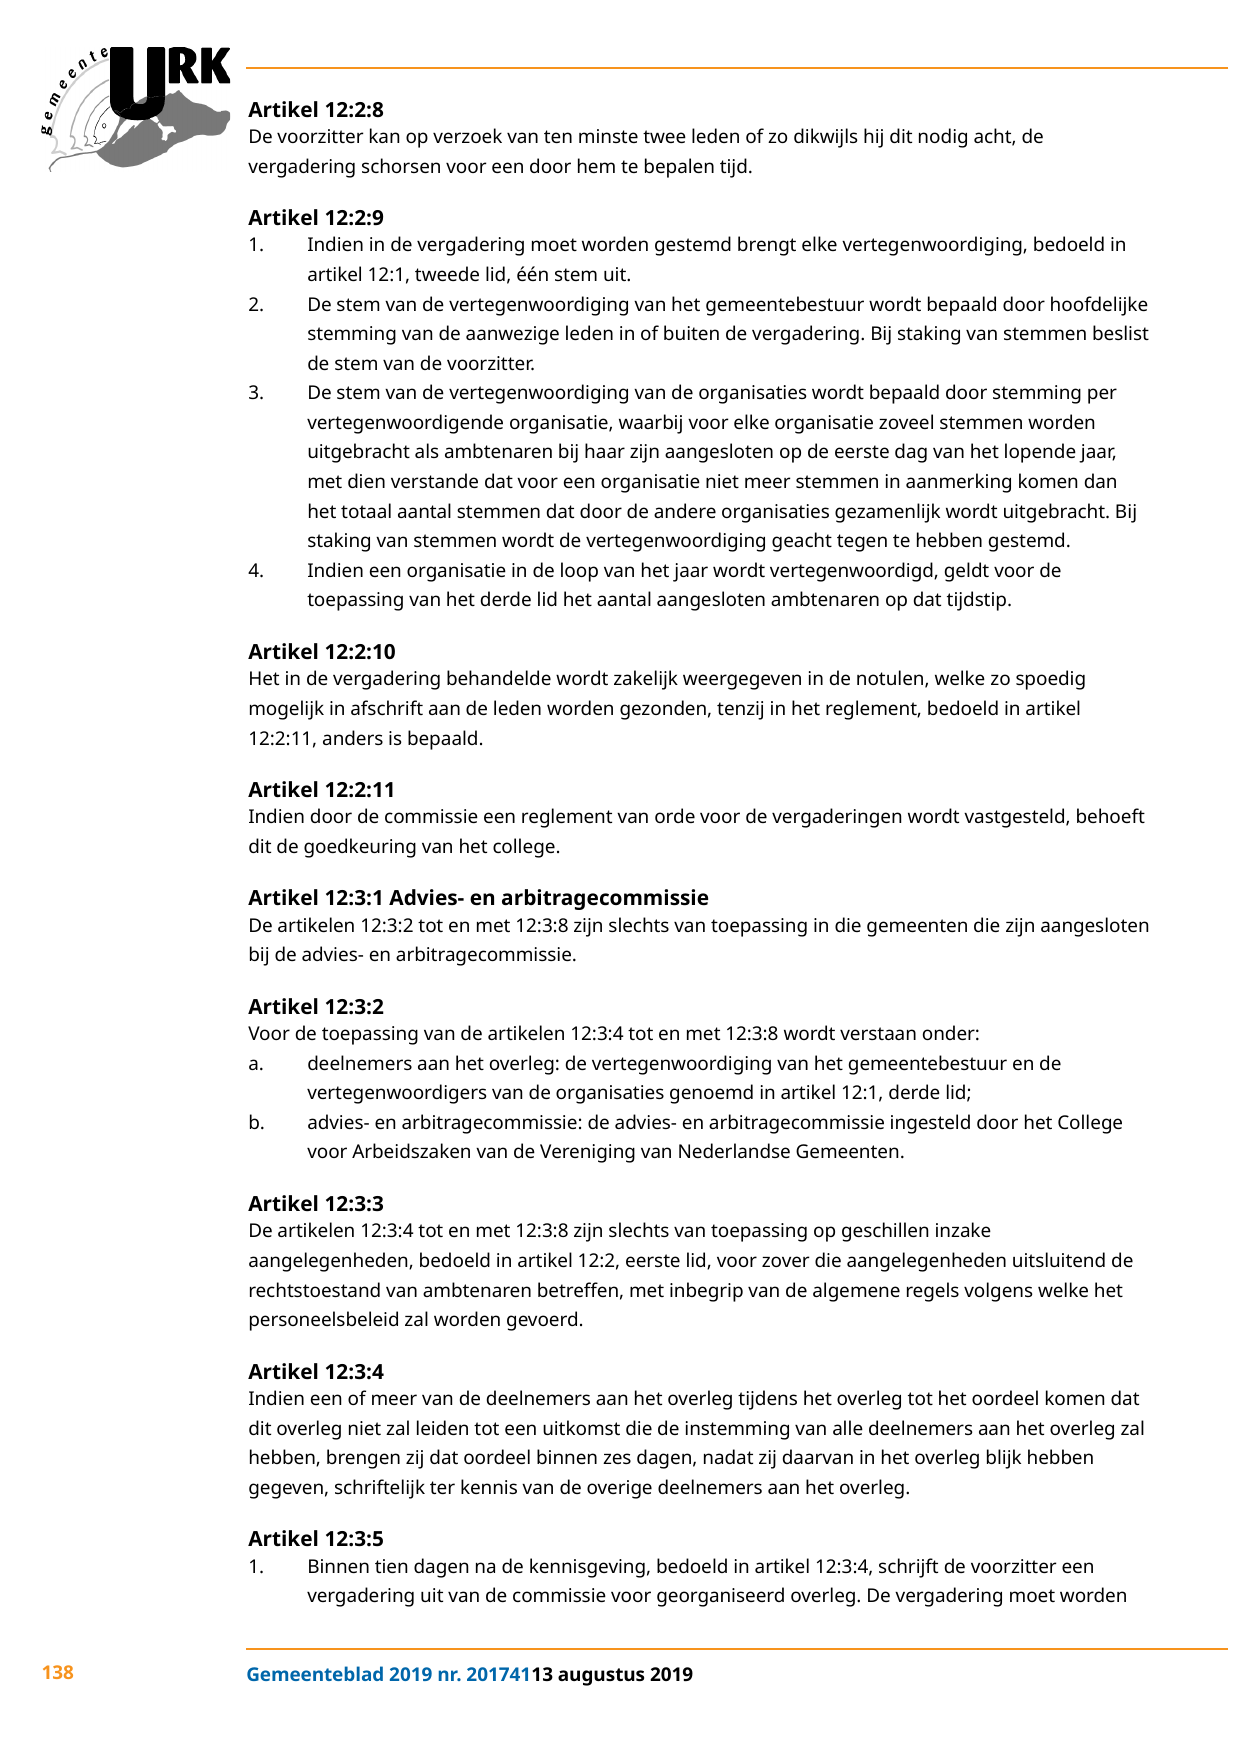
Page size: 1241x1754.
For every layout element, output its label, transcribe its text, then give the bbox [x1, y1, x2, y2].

text Artikel 12:3:1 Advies- en arbitragecommissie [248, 883, 1152, 912]
text Artikel 12:3:2 [248, 992, 1152, 1020]
text Indien door de commissie een reglement van orde voor de vergaderingen wordt vastgesteld, behoeft dit de goedkeuring van het college. [248, 803, 1152, 859]
text Voor de toepassing van de artikelen 12:3:4 tot en met 12:3:8 wordt verstaan onder: [248, 1020, 1152, 1046]
text Artikel 12:2:10 [248, 637, 1152, 666]
text Artikel 12:2:8 [248, 95, 1152, 123]
list De stem van de vertegenwoordiging van de organisaties wordt bepaald door stemming per vertegenwoordigende organisatie, waarbij voor elke organisatie zoveel stemmen worden uitgebracht als ambtenaren bij haar zijn aangesloten op de eerste dag van het lopende jaar, met dien verstande dat voor een organisatie niet meer stemmen in aanmerking komen dan het totaal aantal stemmen dat door de andere organisaties gezamenlijk wordt uitgebracht. Bij staking van stemmen wordt de vertegenwoordiging geacht tegen te hebben gestemd. [248, 379, 1152, 553]
text De artikelen 12:3:2 tot en met 12:3:8 zijn slechts van toepassing in die gemeenten die zijn aangesloten bij de advies- en arbitragecommissie. [248, 912, 1152, 967]
text Artikel 12:3:5 [248, 1524, 1152, 1553]
text Artikel 12:3:4 [248, 1357, 1152, 1385]
text De voorzitter kan op verzoek van ten minste twee leden of zo dikwijls hij dit nodig acht, de vergadering schorsen voor een door hem te bepalen tijd. [248, 123, 1152, 178]
text De artikelen 12:3:4 tot en met 12:3:8 zijn slechts van toepassing op geschillen inzake aangelegenheden, bedoeld in artikel 12:2, eerste lid, voor zover die aangelegenheden uitsluitend de rechtstoestand van ambtenaren betreffen, met inbegrip van de algemene regels volgens welke het personeelsbeleid zal worden gevoerd. [248, 1218, 1152, 1332]
list advies- en arbitragecommissie: de advies- en arbitragecommissie ingesteld door het College voor Arbeidszaken van de Vereniging van Nederlandse Gemeenten. [248, 1109, 1152, 1164]
picture [41, 47, 231, 172]
list De stem van de vertegenwoordiging van het gemeentebestuur wordt bepaald door hoofdelijke stemming van de aanwezige leden in of buiten de vergadering. Bij staking van stemmen beslist de stem van de voorzitter. [248, 291, 1152, 376]
list Binnen tien dagen na de kennisgeving, bedoeld in artikel 12:3:4, schrijft de voorzitter een vergadering uit van de commissie voor georganiseerd overleg. De vergadering moet worden [248, 1553, 1152, 1608]
text Artikel 12:3:3 [248, 1189, 1152, 1218]
text Artikel 12:2:9 [248, 203, 1152, 232]
list deelnemers aan het overleg: de vertegenwoordiging van het gemeentebestuur en de vertegenwoordigers van de organisaties genoemd in artikel 12:1, derde lid; [248, 1050, 1152, 1105]
text Het in de vergadering behandelde wordt zakelijk weergegeven in de notulen, welke zo spoedig mogelijk in afschrift aan de leden worden gezonden, tenzij in het reglement, bedoeld in artikel 12:2:11, anders is bepaald. [248, 666, 1152, 750]
text Artikel 12:2:11 [248, 775, 1152, 803]
list Indien in de vergadering moet worden gestemd brengt elke vertegenwoordiging, bedoeld in artikel 12:1, tweede lid, één stem uit. [248, 232, 1152, 287]
text Indien een of meer van de deelnemers aan het overleg tijdens het overleg tot het oordeel komen dat dit overleg niet zal leiden tot een uitkomst die de instemming van alle deelnemers aan het overleg zal hebben, brengen zij dat oordeel binnen zes dagen, nadat zij daarvan in het overleg blijk hebben gegeven, schriftelijk ter kennis van de overige deelnemers aan het overleg. [248, 1385, 1152, 1500]
list Indien een organisatie in de loop van het jaar wordt vertegenwoordigd, geldt voor de toepassing van het derde lid het aantal aangesloten ambtenaren op dat tijdstip. [248, 557, 1152, 612]
